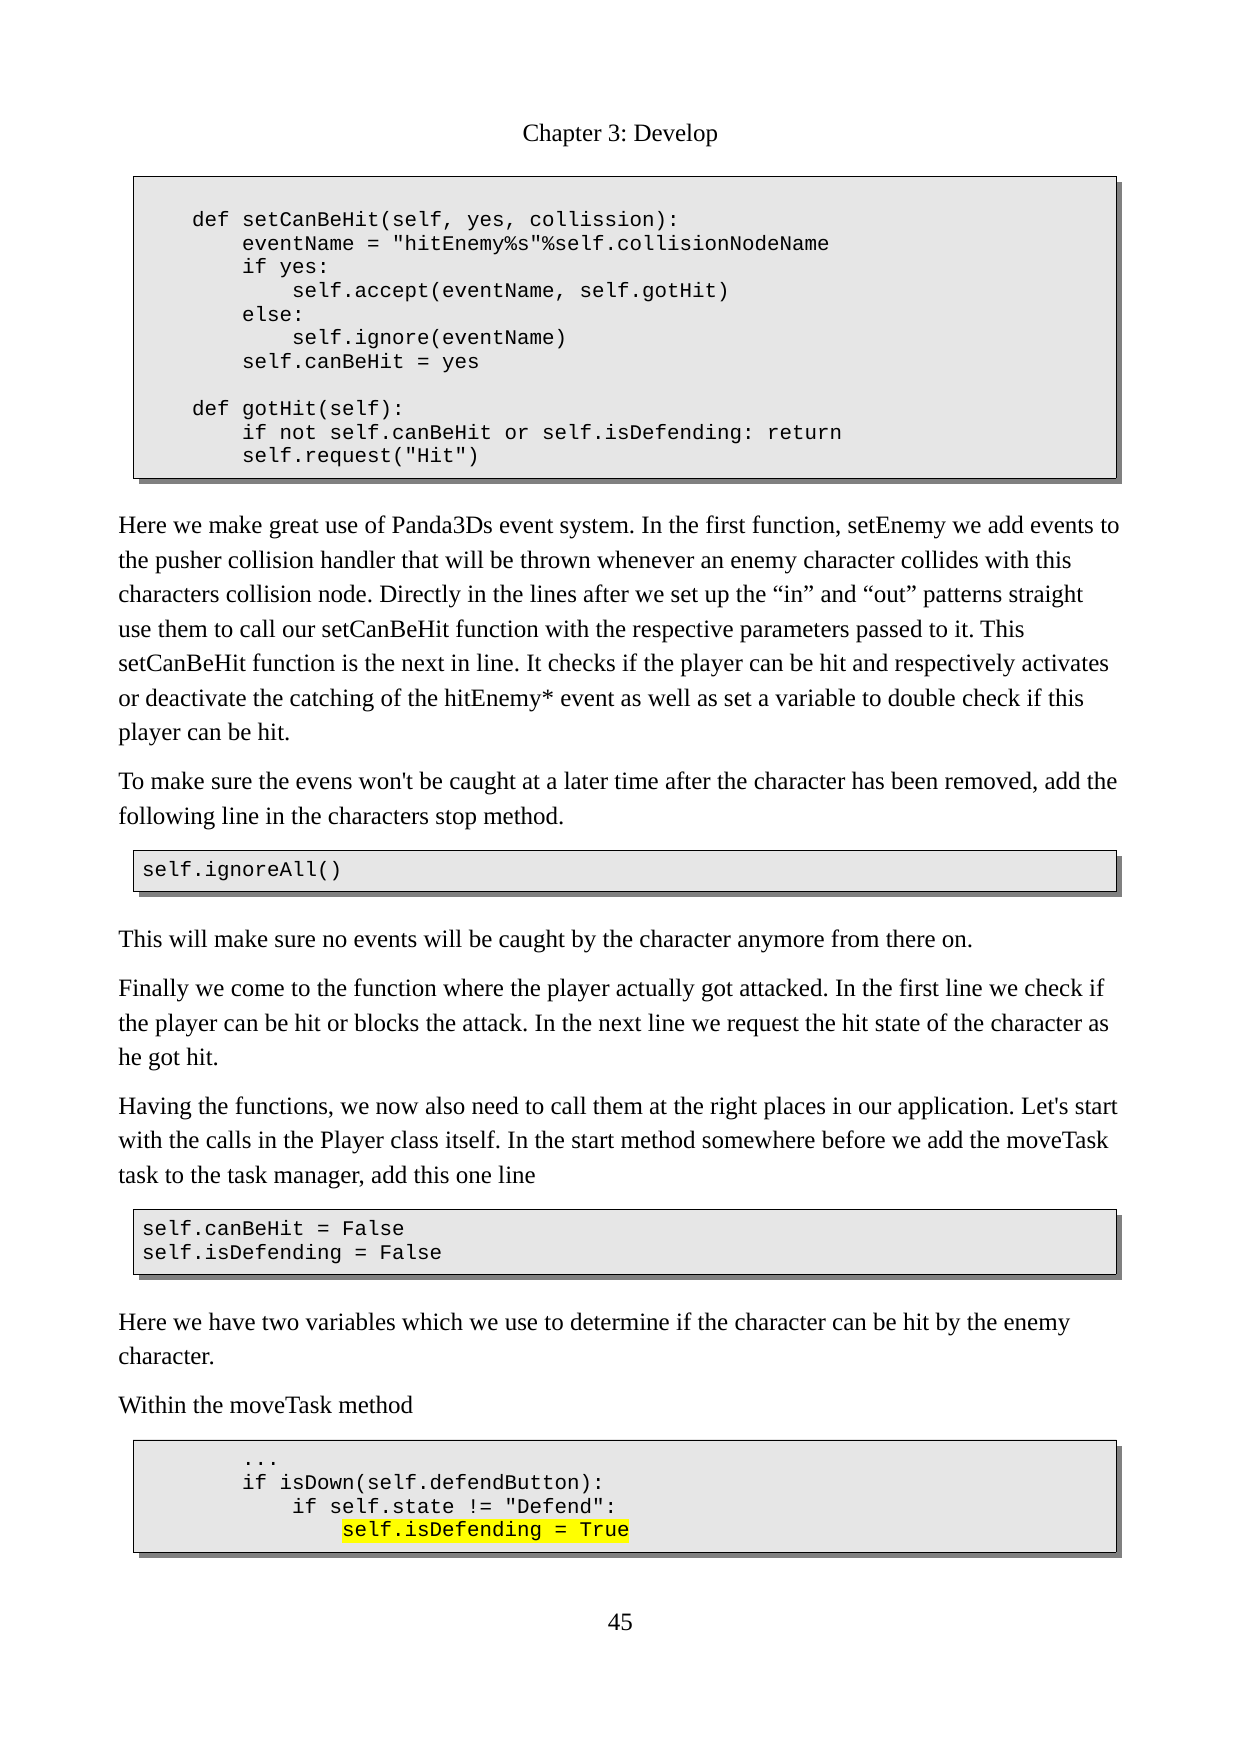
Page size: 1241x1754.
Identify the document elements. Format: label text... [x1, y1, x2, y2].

text self.request("Hit") [134, 436, 1116, 478]
text if isDown(self.defendButton): [134, 1463, 1116, 1487]
text eventName = "hitEnemy%s"%self.collisionNodeName [134, 224, 1116, 247]
text Finally we come to the function where the player actually got attacked. In the first line we check if the player can be hit or blocks the attack. In the next line we request the hit state of the character as he got hit. [118, 973, 1122, 1071]
text Here we have two variables which we use to determine if the character can be hit by the enemy character. [118, 1307, 1122, 1370]
text self.ignore(eventName) [134, 318, 1116, 342]
text To make sure the evens won't be caught at a later time after the character has been removed, add the following line in the characters stop method. [118, 766, 1122, 830]
text else: [134, 294, 1116, 318]
text def gotHit(self): [134, 389, 1116, 413]
text self.canBeHit = False [134, 1210, 1116, 1233]
text self.isDefending = False [134, 1233, 1116, 1274]
text if not self.canBeHit or self.isDefending: return [134, 413, 1116, 436]
text self.canBeHit = yes [134, 342, 1116, 366]
text if yes: [134, 247, 1116, 271]
text This will make sure no events will be caught by the character anymore from there on. [118, 924, 1122, 953]
text Within the moveTask method [118, 1390, 1122, 1419]
text Having the functions, we now also need to call them at the right places in our application. Let's start with the calls in the Player class itself. In the start method somewhere before we add the moveTask task to the task manager, add this one line [118, 1091, 1122, 1189]
text if self.state != "Defend": [134, 1487, 1116, 1510]
text ... [134, 1441, 1116, 1463]
text self.ignoreAll() [134, 851, 1116, 891]
text self.isDefending = True [134, 1510, 1116, 1552]
text def setCanBeHit(self, yes, collission): [134, 200, 1116, 224]
text self.accept(eventName, self.gotHit) [134, 271, 1116, 294]
text Here we make great use of Panda3Ds event system. In the first function, setEnemy we add events to the pusher collision handler that will be thrown whenever an enemy character collides with this characters collision node. Directly in the lines after we set up the “in” and “out” patterns straight use them to call our setCanBeHit function with the respective parameters passed to it. This setCanBeHit function is the next in line. It checks if the player can be hit and respectively activates or deactivate the catching of the hitEnemy* event as well as set a variable to double check if this player can be hit. [118, 511, 1122, 746]
